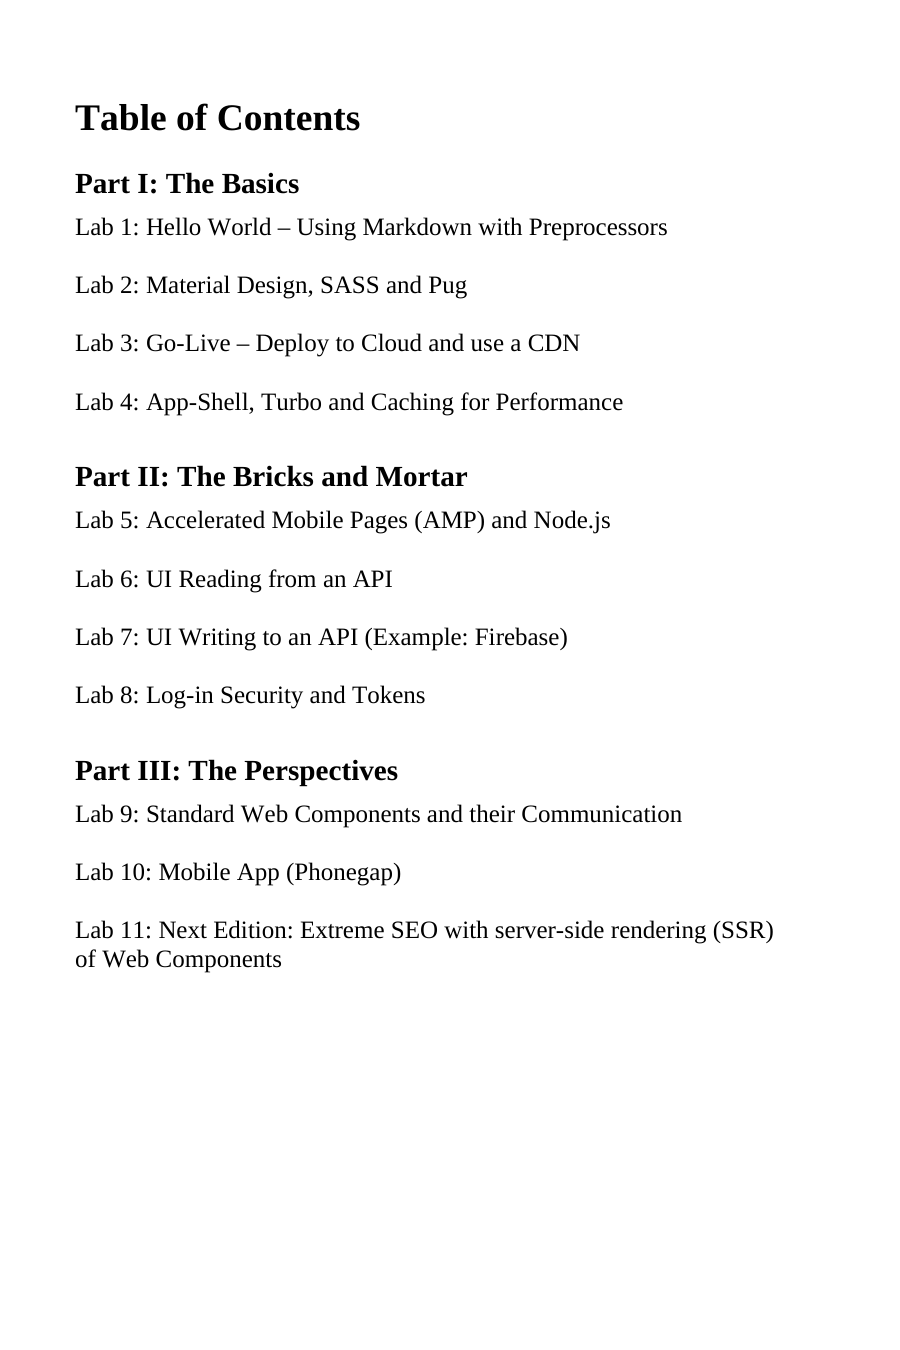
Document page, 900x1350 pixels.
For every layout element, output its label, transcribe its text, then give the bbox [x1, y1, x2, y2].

subtitle Part I: The Basics [75, 166, 780, 199]
subtitle Table of Contents [75, 96, 780, 139]
text Lab 4: App-Shell, Turbo and Caching for Performance [75, 387, 780, 416]
text Lab 10: Mobile App (Phonegap) [75, 857, 780, 886]
subtitle Part III: The Perspectives [75, 753, 780, 787]
text Lab 1: Hello World – Using Markdown with Preprocessors [75, 212, 780, 241]
text Lab 8: Log-in Security and Tokens [75, 680, 780, 709]
text Lab 2: Material Design, SASS and Pug [75, 270, 780, 299]
text Lab 11: Next Edition: Extreme SEO with server-side rendering (SSR) of Web Components [75, 916, 780, 973]
text Lab 6: UI Reading from an API [75, 564, 780, 593]
text Lab 7: UI Writing to an API (Example: Firebase) [75, 622, 780, 651]
subtitle Part II: The Bricks and Mortar [75, 459, 780, 493]
text Lab 9: Standard Web Components and their Communication [75, 799, 780, 828]
text Lab 5: Accelerated Mobile Pages (AMP) and Node.js [75, 506, 780, 534]
text Lab 3: Go-Live – Deploy to Cloud and use a CDN [75, 328, 780, 357]
